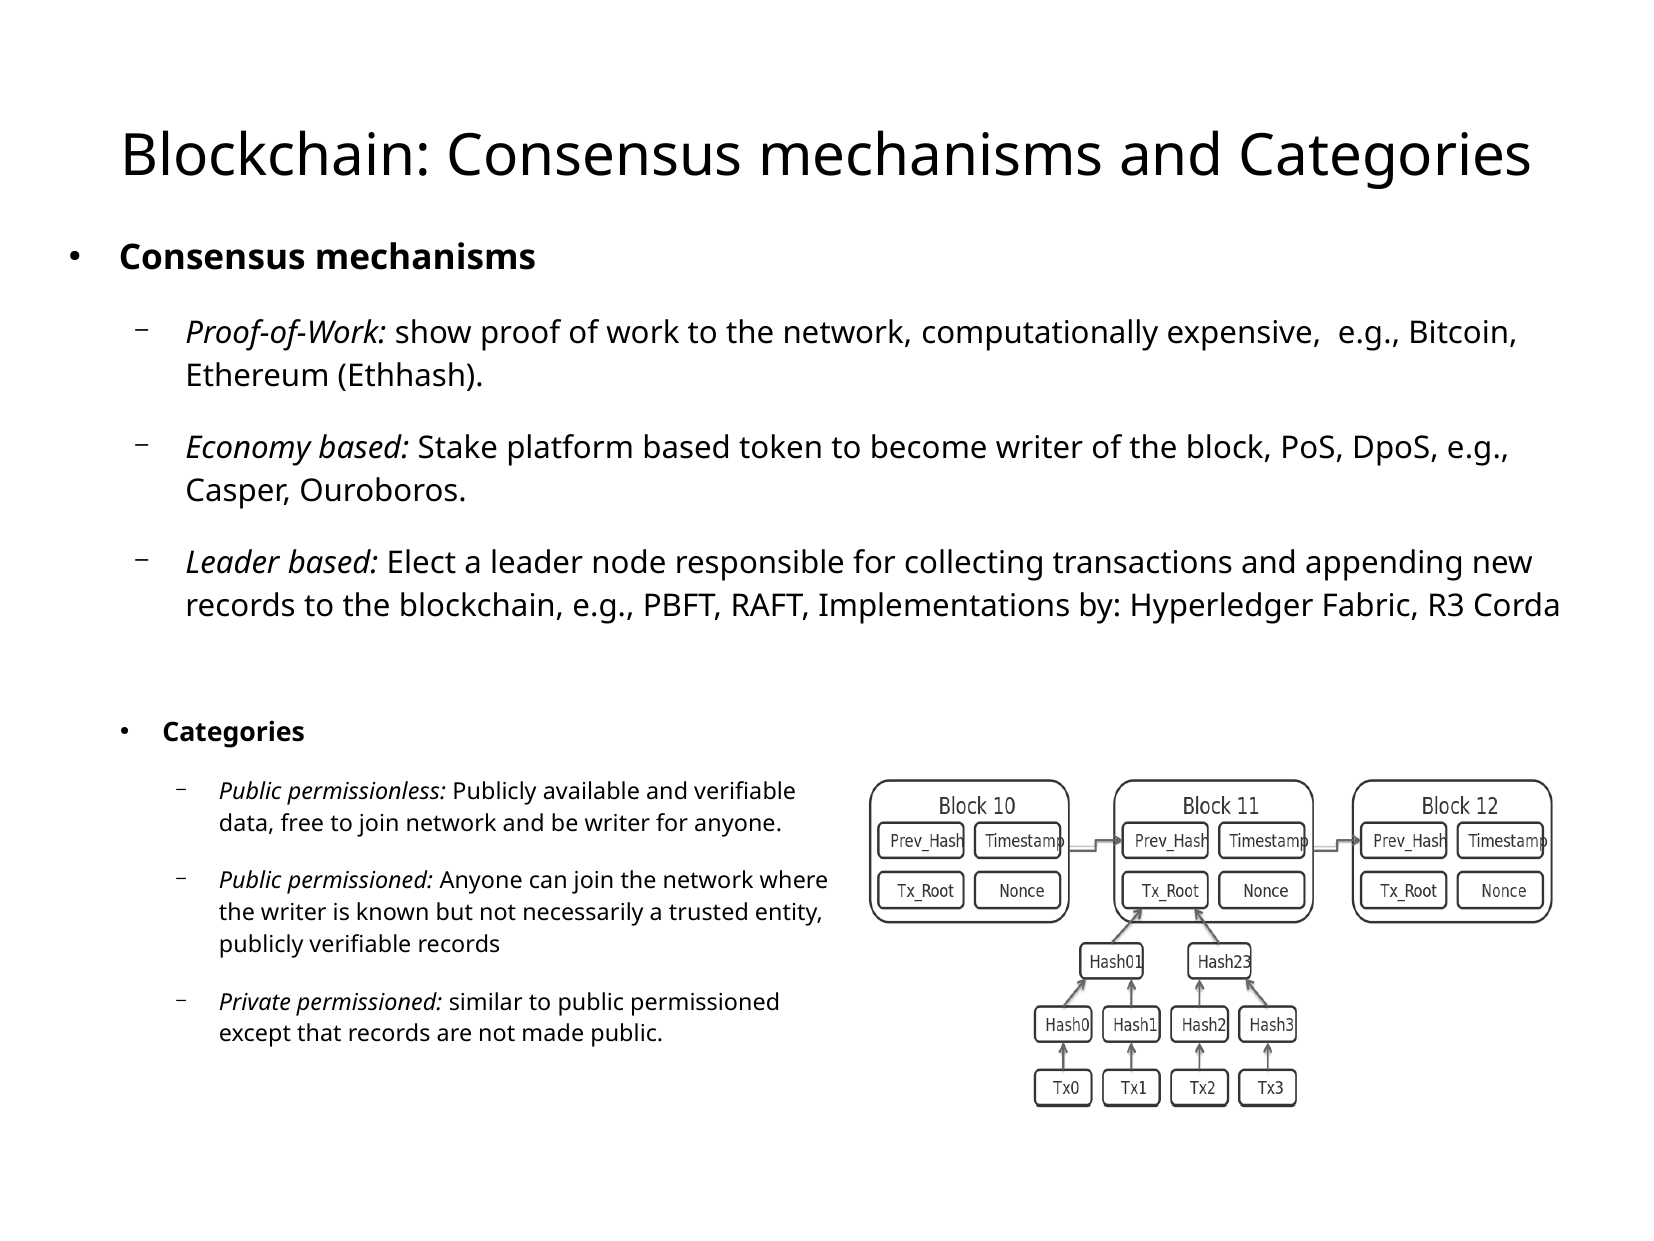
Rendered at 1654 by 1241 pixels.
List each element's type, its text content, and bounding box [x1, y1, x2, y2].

title Blockchain: Consensus mechanisms and Categories [82, 49, 1571, 232]
picture [847, 654, 1574, 1241]
list Categories Public permissionless: Publicly available and verifiable data, free to join network and be writer for anyone. Public permissioned: Anyone can join the network where the writer is known but not necessarily a trusted entity, publicly verifiable records Private permissioned: similar to public permissioned except that records are not made public. [105, 713, 832, 1057]
list Consensus mechanisms Proof-of-Work: show proof of work to the network, computationally expensive, e.g., Bitcoin, Ethereum (Ethhash). Economy based: Stake platform based token to become writer of the block, PoS, DpoS, e.g., Casper, Ouroboros. Leader based: Elect a leader node responsible for collecting transactions and appending new records to the blockchain, e.g., PBFT, RAFT, Implementations by: Hyperledger Fabric, R3 Corda [52, 232, 1603, 634]
